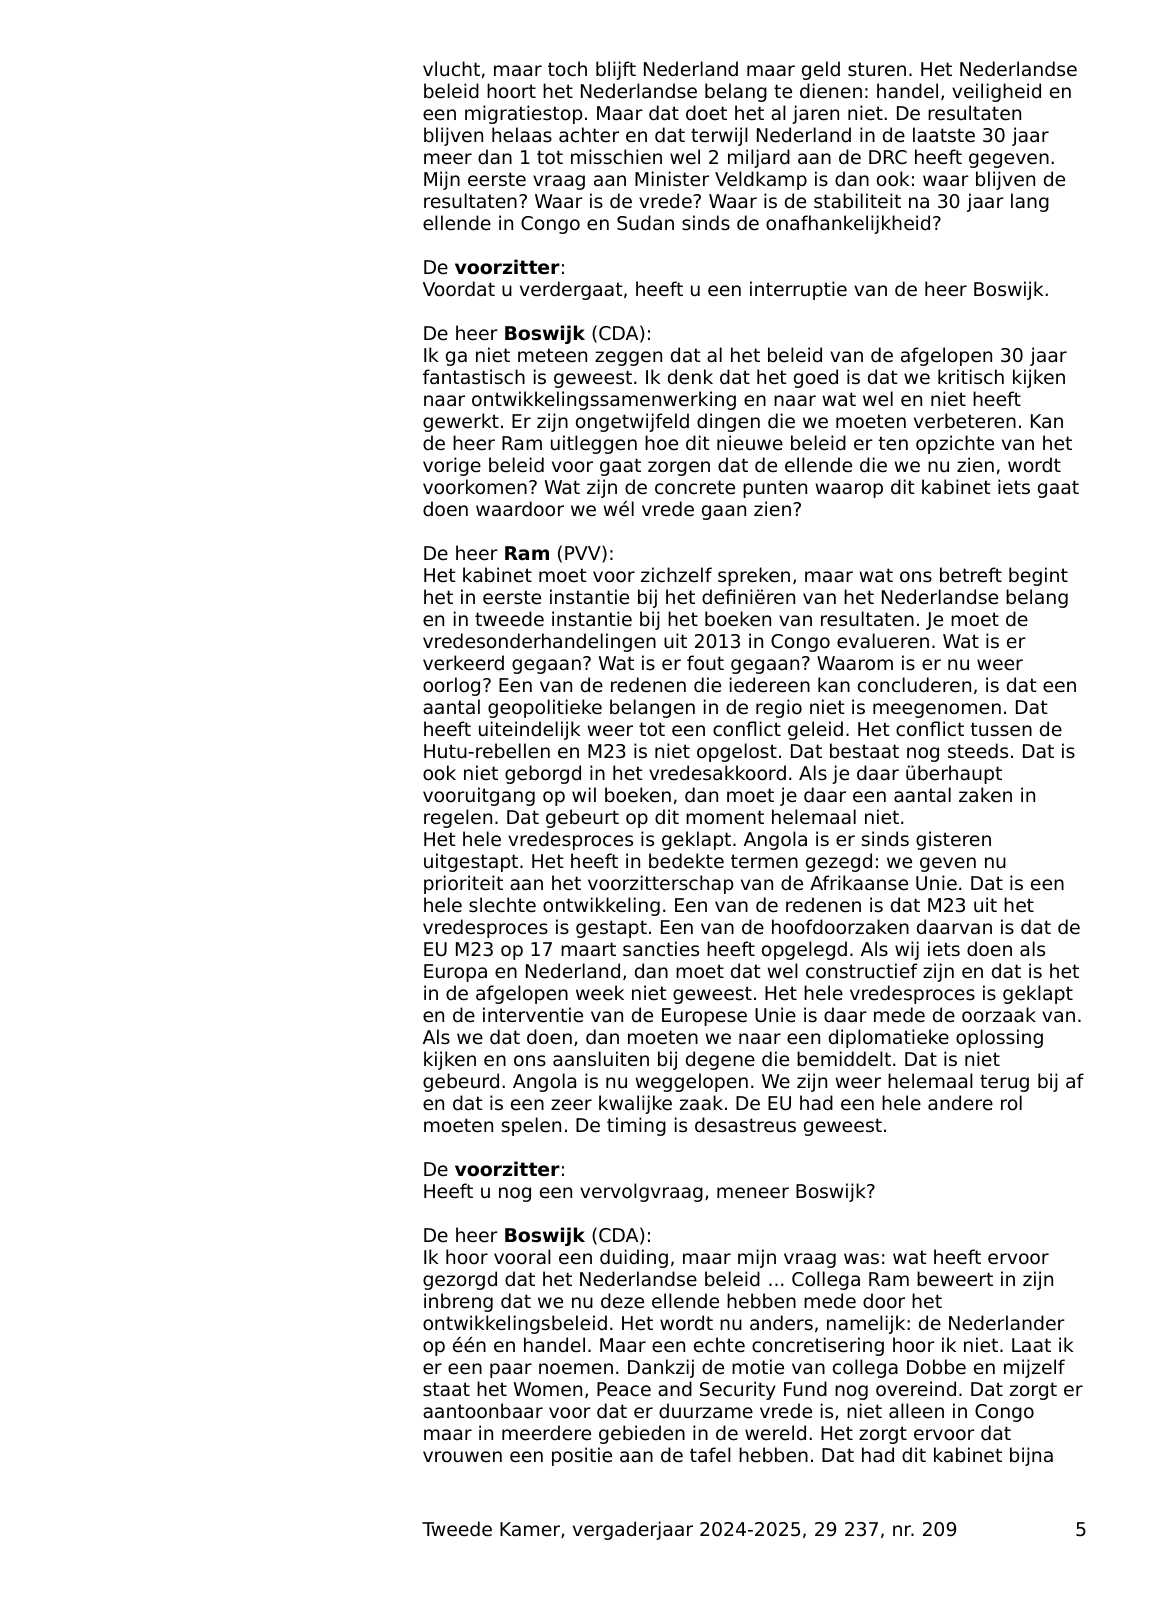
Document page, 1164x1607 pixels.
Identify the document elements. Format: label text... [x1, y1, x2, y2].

text Heeft u nog een vervolgvraag, meneer Boswijk? [422, 1181, 1087, 1203]
text De heer Boswijk (CDA): [422, 323, 1087, 345]
text Ik ga niet meteen zeggen dat al het beleid van de afgelopen 30 jaar fantastisch is geweest. Ik denk dat het goed is dat we kritisch kijken naar ontwikkelingssamenwerking en naar wat wel en niet heeft gewerkt. Er zijn ongetwijfeld dingen die we moeten verbeteren. Kan de heer Ram uitleggen hoe dit nieuwe beleid er ten opzichte van het vorige beleid voor gaat zorgen dat de ellende die we nu zien, wordt voorkomen? Wat zijn de concrete punten waarop dit kabinet iets gaat doen waardoor we wél vrede gaan zien? [422, 345, 1087, 521]
text vlucht, maar toch blijft Nederland maar geld sturen. Het Nederlandse beleid hoort het Nederlandse belang te dienen: handel, veiligheid en een migratiestop. Maar dat doet het al jaren niet. De resultaten blijven helaas achter en dat terwijl Nederland in de laatste 30 jaar meer dan 1 tot misschien wel 2 miljard aan de DRC heeft gegeven. Mijn eerste vraag aan Minister Veldkamp is dan ook: waar blijven de resultaten? Waar is de vrede? Waar is de stabiliteit na 30 jaar lang ellende in Congo en Sudan sinds de onafhankelijkheid? [422, 59, 1087, 235]
text De voorzitter: [422, 1159, 1087, 1181]
text De heer Ram (PVV): [422, 543, 1087, 565]
text Het hele vredesproces is geklapt. Angola is er sinds gisteren uitgestapt. Het heeft in bedekte termen gezegd: we geven nu prioriteit aan het voorzitterschap van de Afrikaanse Unie. Dat is een hele slechte ontwikkeling. Een van de redenen is dat M23 uit het vredesproces is gestapt. Een van de hoofdoorzaken daarvan is dat de EU M23 op 17 maart sancties heeft opgelegd. Als wij iets doen als Europa en Nederland, dan moet dat wel constructief zijn en dat is het in de afgelopen week niet geweest. Het hele vredesproces is geklapt en de interventie van de Europese Unie is daar mede de oorzaak van. Als we dat doen, dan moeten we naar een diplomatieke oplossing kijken en ons aansluiten bij degene die bemiddelt. Dat is niet gebeurd. Angola is nu weggelopen. We zijn weer helemaal terug bij af en dat is een zeer kwalijke zaak. De EU had een hele andere rol moeten spelen. De timing is desastreus geweest. [422, 829, 1087, 1137]
text Voordat u verdergaat, heeft u een interruptie van de heer Boswijk. [422, 279, 1087, 301]
text De voorzitter: [422, 257, 1087, 279]
text De heer Boswijk (CDA): [422, 1225, 1087, 1247]
text Ik hoor vooral een duiding, maar mijn vraag was: wat heeft ervoor gezorgd dat het Nederlandse beleid ... Collega Ram beweert in zijn inbreng dat we nu deze ellende hebben mede door het ontwikkelingsbeleid. Het wordt nu anders, namelijk: de Nederlander op één en handel. Maar een echte concretisering hoor ik niet. Laat ik er een paar noemen. Dankzij de motie van collega Dobbe en mijzelf staat het Women, Peace and Security Fund nog overeind. Dat zorgt er aantoonbaar voor dat er duurzame vrede is, niet alleen in Congo maar in meerdere gebieden in de wereld. Het zorgt ervoor dat vrouwen een positie aan de tafel hebben. Dat had dit kabinet bijna [422, 1247, 1087, 1467]
text Het kabinet moet voor zichzelf spreken, maar wat ons betreft begint het in eerste instantie bij het definiëren van het Nederlandse belang en in tweede instantie bij het boeken van resultaten. Je moet de vredesonderhandelingen uit 2013 in Congo evalueren. Wat is er verkeerd gegaan? Wat is er fout gegaan? Waarom is er nu weer oorlog? Een van de redenen die iedereen kan concluderen, is dat een aantal geopolitieke belangen in de regio niet is meegenomen. Dat heeft uiteindelijk weer tot een conflict geleid. Het conflict tussen de Hutu-rebellen en M23 is niet opgelost. Dat bestaat nog steeds. Dat is ook niet geborgd in het vredesakkoord. Als je daar überhaupt vooruitgang op wil boeken, dan moet je daar een aantal zaken in regelen. Dat gebeurt op dit moment helemaal niet. [422, 565, 1087, 829]
